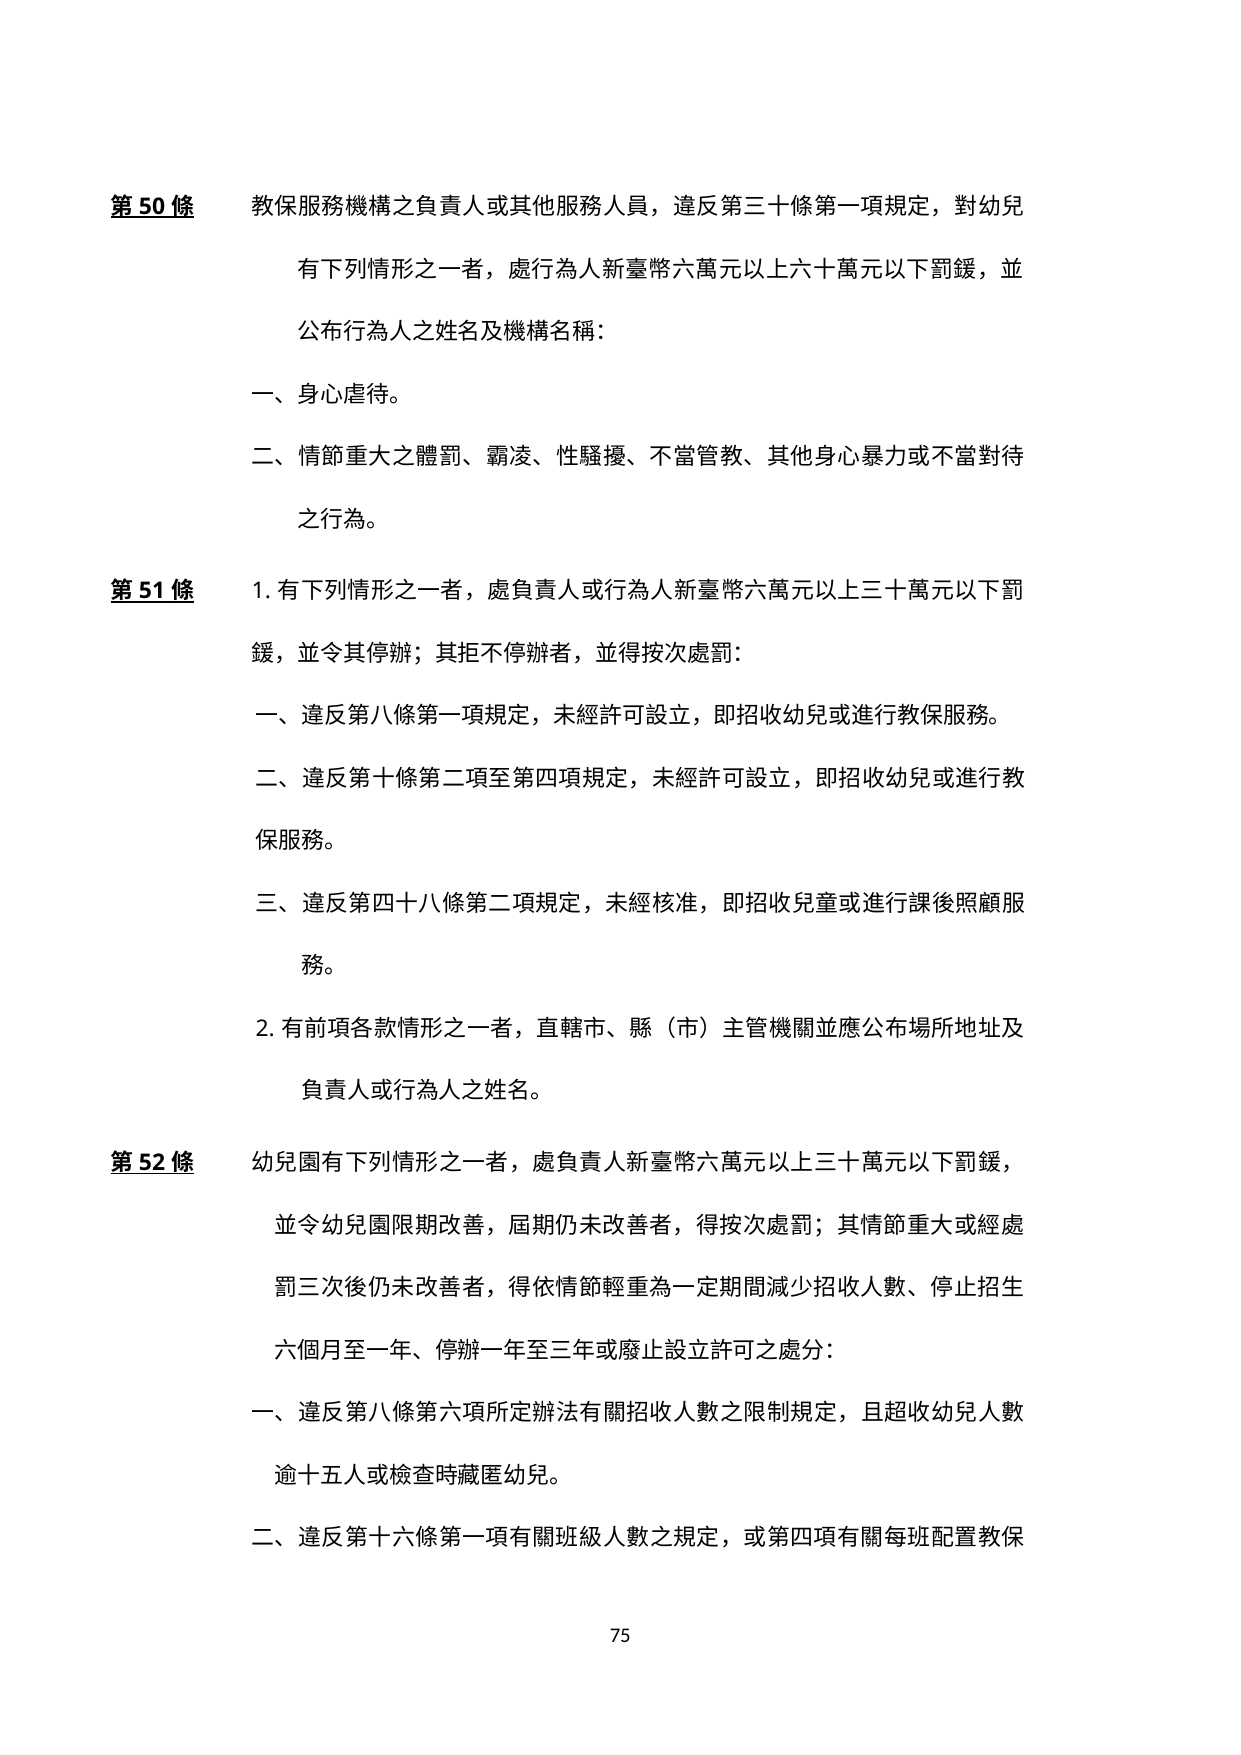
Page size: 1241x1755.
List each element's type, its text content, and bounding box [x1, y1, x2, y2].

table_cell 教保服務機構之負責人或其他服務人員，違反第三十條第一項規定，對幼兒有下列情形之一者，處行為人新臺幣六萬元以上六十萬元以下罰鍰，並公布行為人之姓名及機構名稱： 一、身心虐待。 二、情節重大之體罰、霸凌、性騷擾、不當管教、其他身心暴力或不當對待之行為。 [244, 158, 1034, 543]
table_cell 第 51 條 [103, 543, 209, 1114]
table_cell 1. 有下列情形之一者，處負責人或行為人新臺幣六萬元以上三十萬元以下罰鍰，並令其停辦；其拒不停辦者，並得按次處罰： 一、違反第八條第一項規定，未經許可設立，即招收幼兒或進行教保服務。 二、違反第十條第二項至第四項規定，未經許可設立，即招收幼兒或進行教保服務。 三、違反第四十八條第二項規定，未經核准，即招收兒童或進行課後照顧服務。 2. 有前項各款情形之一者，直轄市、縣（市）主管機關並應公布場所地址及負責人或行為人之姓名。 [244, 543, 1034, 1114]
table_cell 幼兒園有下列情形之一者，處負責人新臺幣六萬元以上三十萬元以下罰鍰，並令幼兒園限期改善，屆期仍未改善者，得按次處罰；其情節重大或經處罰三次後仍未改善者，得依情節輕重為一定期間減少招收人數、停止招生六個月至一年、停辦一年至三年或廢止設立許可之處分： 一、違反第八條第六項所定辦法有關招收人數之限制規定，且超收幼兒人數逾十五人或檢查時藏匿幼兒。 二、違反第十六條第一項有關班級人數之規定，或第四項有關每班配置教保 [244, 1115, 1034, 1561]
table_cell 第 52 條 [103, 1115, 209, 1561]
table_cell [209, 543, 244, 1114]
table_cell 第 50 條 [103, 158, 209, 543]
table_cell [209, 1115, 244, 1561]
table_cell [209, 158, 244, 543]
